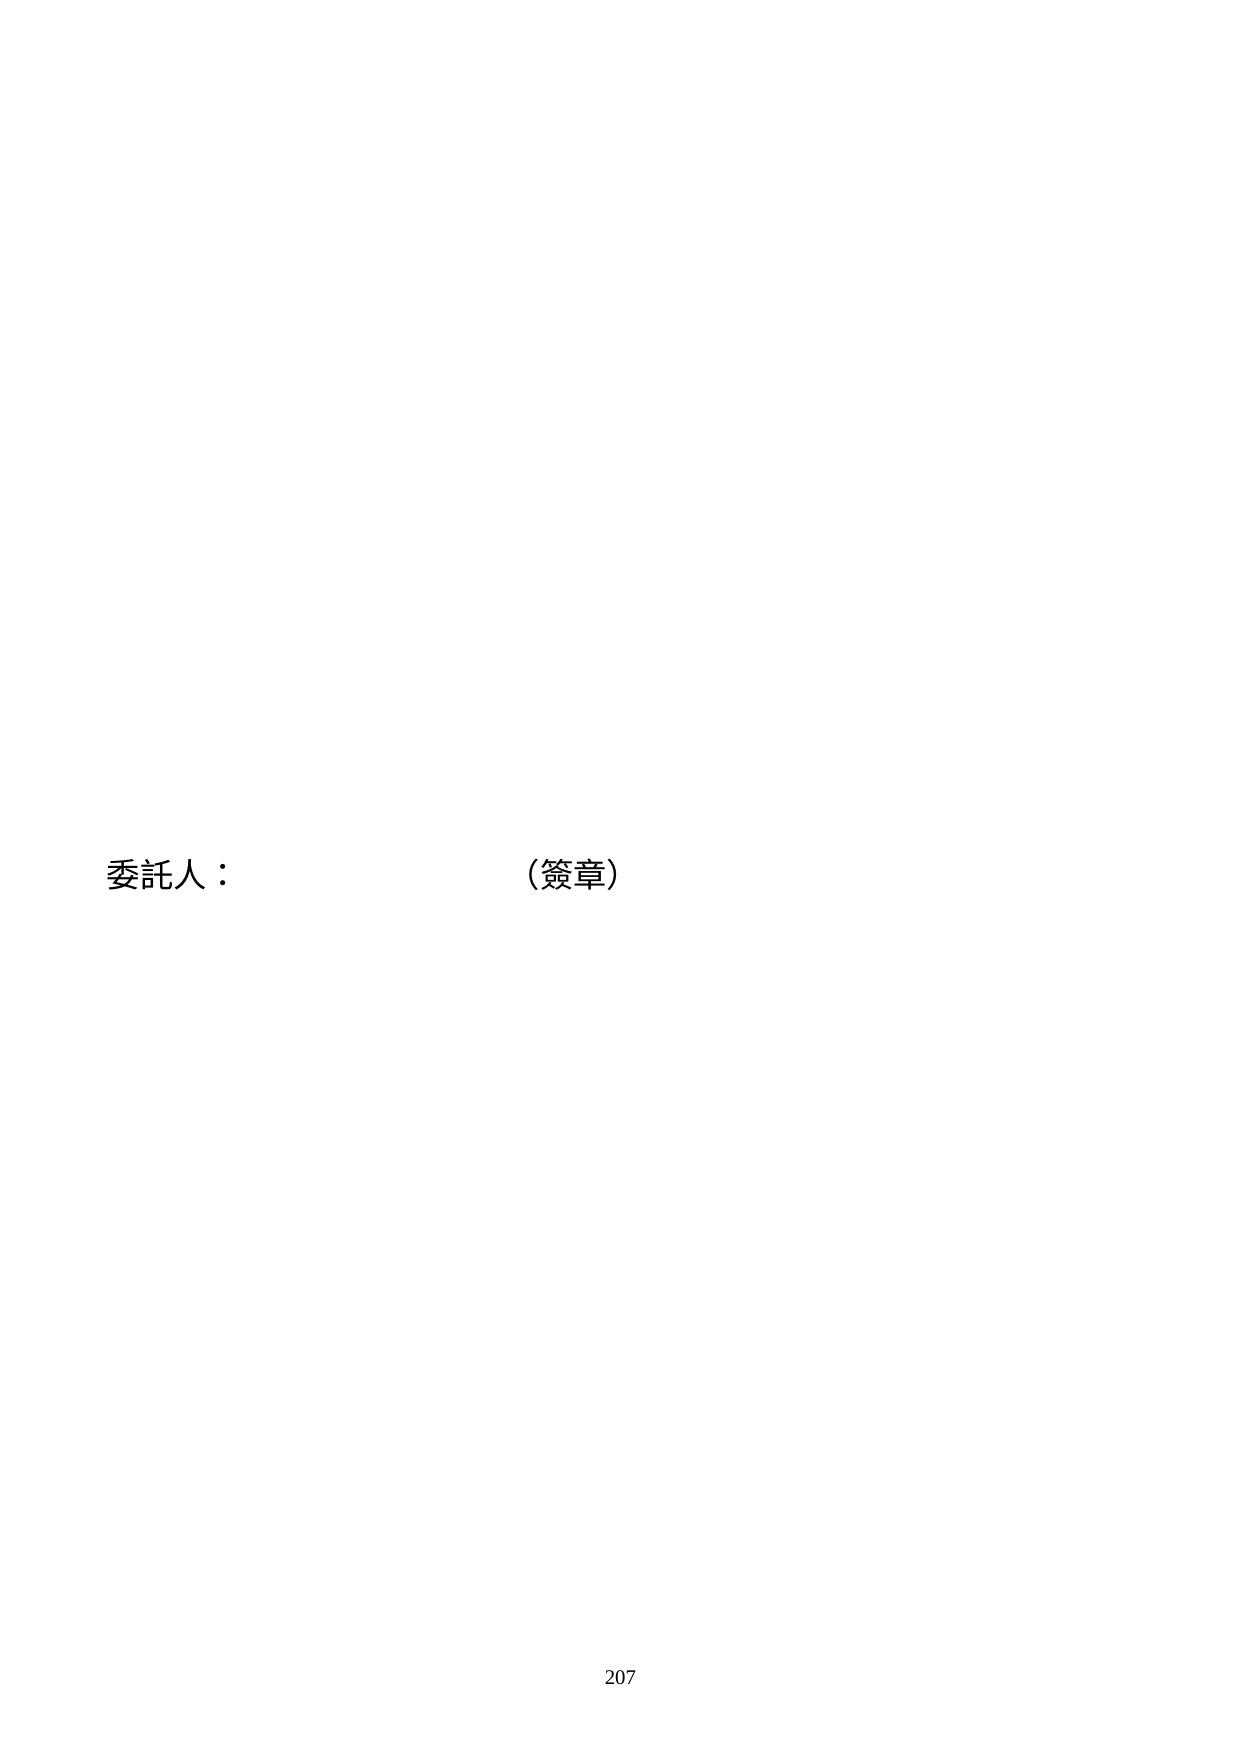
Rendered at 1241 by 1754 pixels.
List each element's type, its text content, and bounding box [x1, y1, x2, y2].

text 委託人： （簽章） [106, 831, 1134, 893]
